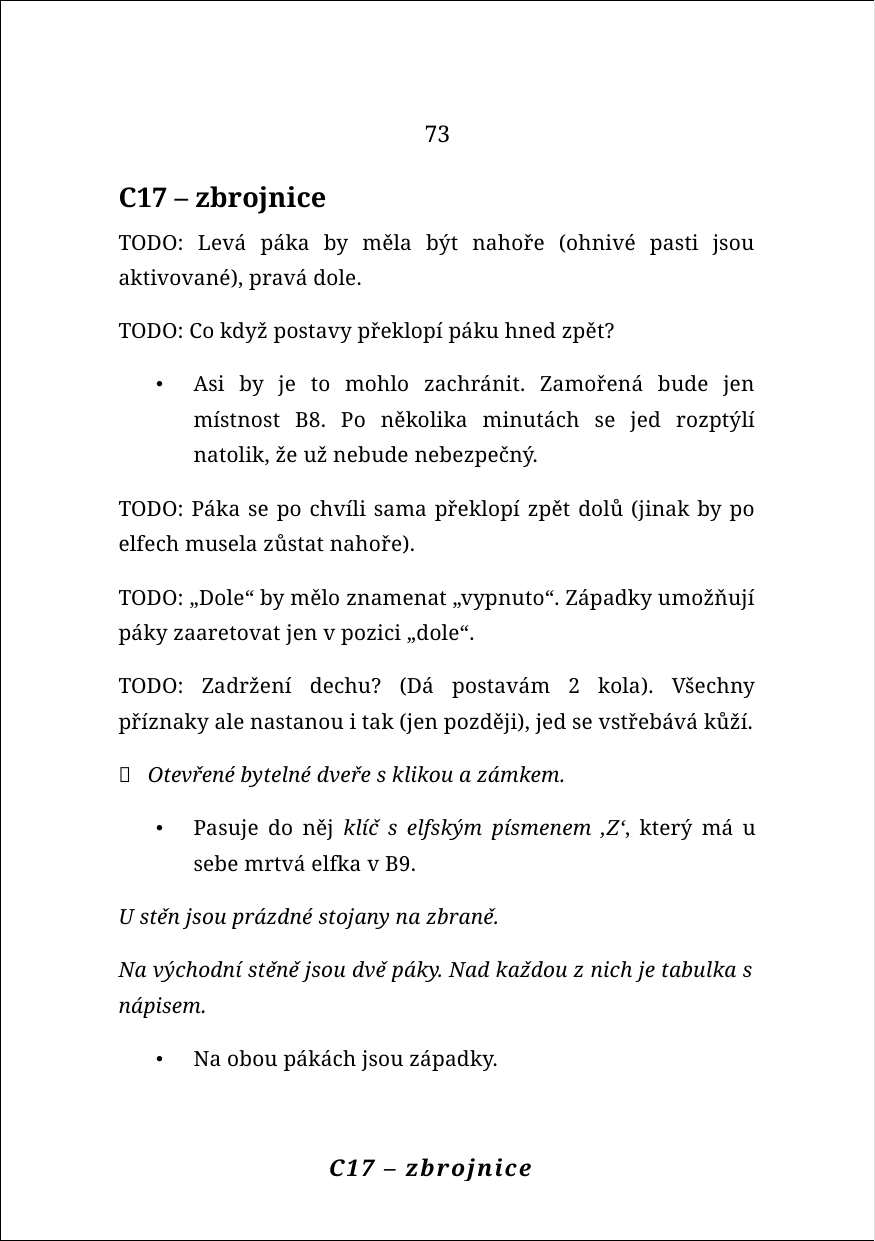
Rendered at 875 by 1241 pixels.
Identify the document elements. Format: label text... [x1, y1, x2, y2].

text Na východní stěně jsou dvě páky. Nad každou z nich je tabulka s nápisem. [118, 955, 756, 1019]
text 🚪 Otevřené bytelné dveře s klikou a zámkem. [118, 760, 756, 788]
text TODO: Zadržení dechu? (Dá postavám 2 kola). Všechny příznaky ale nastanou i tak (jen později), jed se vstřebává kůží. [118, 671, 756, 735]
text TODO: Co když postavy překlopí páku hned zpět? [118, 316, 756, 345]
list Pasuje do něj klíč s elfským písmenem ‚Z‘, který má u sebe mrtvá elfka v B9. [156, 813, 756, 877]
text TODO: Páka se po chvíli sama překlopí zpět dolů (jinak by po elfech musela zůstat nahoře). [118, 494, 756, 558]
list Asi by je to mohlo zachránit. Zamořená bude jen místnost B8. Po několika minutách se jed rozptýlí natolik, že už nebude nebezpečný. [156, 369, 756, 469]
text TODO: Levá páka by měla být nahoře (ohnivé pasti jsou aktivované), pravá dole. [118, 228, 756, 292]
text TODO: „Dole“ by mělo znamenat „vypnuto“. Západky umožňují páky zaaretovat jen v pozici „dole“. [118, 583, 756, 647]
text U stěn jsou prázdné stojany na zbraně. [118, 902, 756, 931]
subtitle C17 – zbrojnice [118, 179, 756, 216]
list Na obou pákách jsou západky. [156, 1044, 756, 1072]
